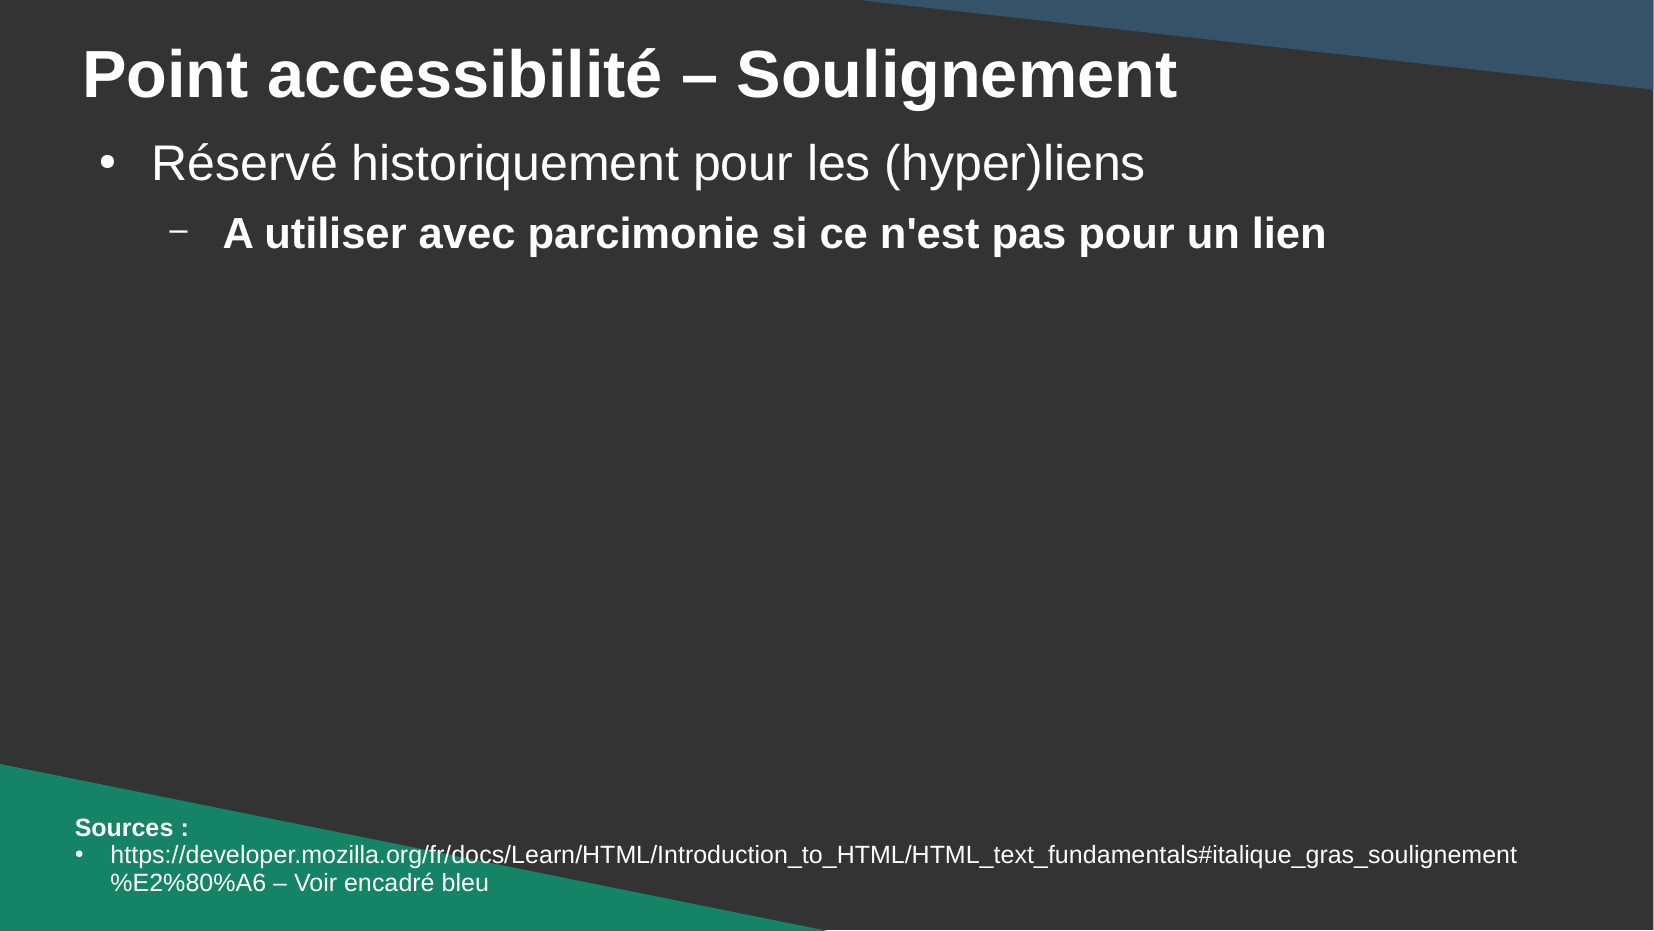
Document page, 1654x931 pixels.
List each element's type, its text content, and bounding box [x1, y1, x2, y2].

text_box Sources : https://developer.mozilla.org/fr/docs/Learn/HTML/Introduction_to_HTML/HTML_text_fundamentals#italique_gras_soulignement%E2%80%A6 – Voir encadré bleu [60, 805, 1546, 931]
text_box [0, 763, 204, 931]
title Point accessibilité – Soulignement [82, 37, 1571, 122]
list Réservé historiquement pour les (hyper)liens A utiliser avec parcimonie si ce n'est pas pour un lien [80, 135, 1605, 691]
text_box [858, 0, 1654, 90]
